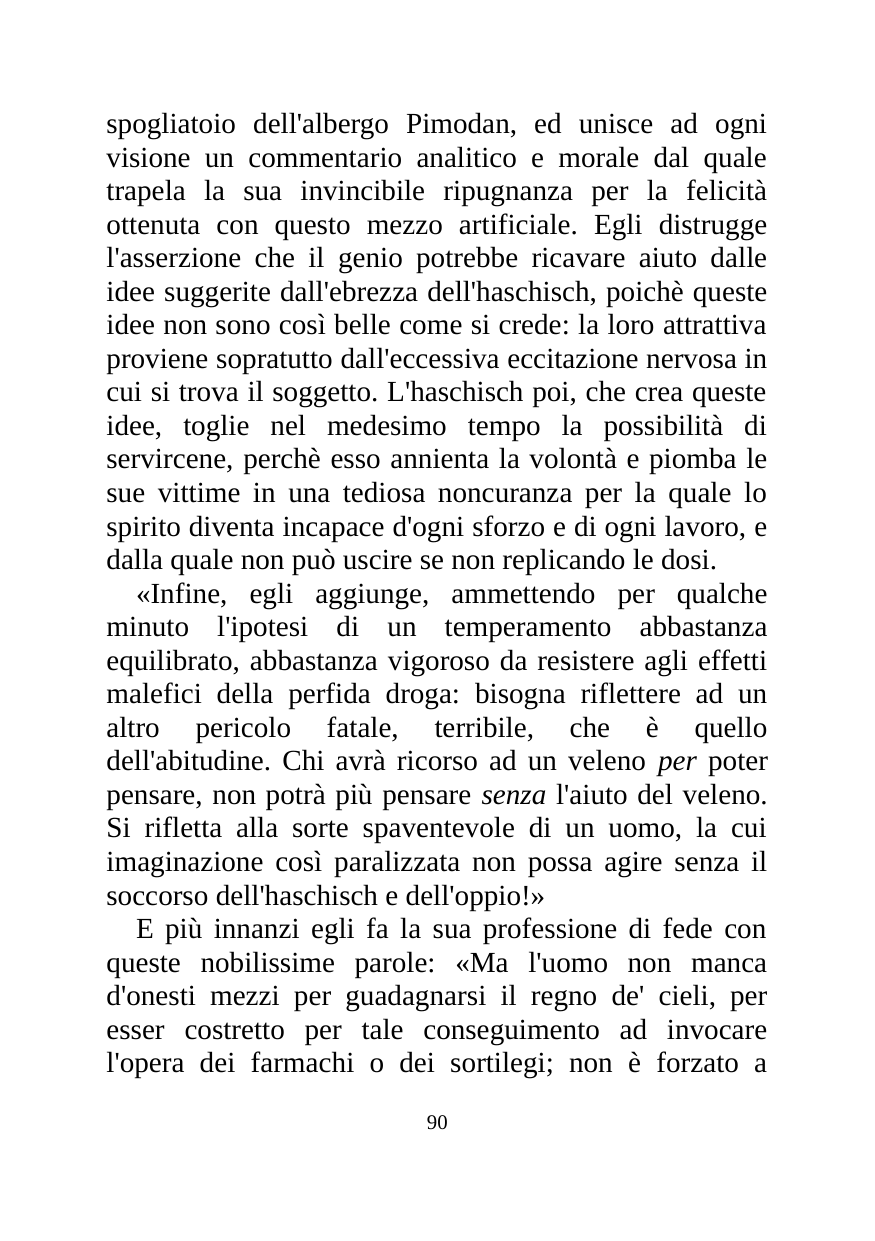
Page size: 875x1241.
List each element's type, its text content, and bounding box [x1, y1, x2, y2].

text «Infine, egli aggiunge, ammettendo per qualche minuto l'ipotesi di un temperamento abbastanza equilibrato, abbastanza vigoroso da resistere agli effetti malefici della perfida droga: bisogna riflettere ad un altro pericolo fatale, terribile, che è quello dell'abitudine. Chi avrà ricorso ad un veleno per poter pensare, non potrà più pensare senza l'aiuto del veleno. Si rifletta alla sorte spaventevole di un uomo, la cui imaginazione così paralizzata non possa agire senza il soccorso dell'haschisch e dell'oppio!» [106, 576, 768, 911]
text E più innanzi egli fa la sua professione di fede con queste nobilissime parole: «Ma l'uomo non manca d'onesti mezzi per guadagnarsi il regno de' cieli, per esser costretto per tale conseguimento ad invocare l'opera dei farmachi o dei sortilegi; non è forzato a [106, 911, 768, 1079]
text spogliatoio dell'albergo Pimodan, ed unisce ad ogni visione un commentario analitico e morale dal quale trapela la sua invincibile ripugnanza per la felicità ottenuta con questo mezzo artificiale. Egli distrugge l'asserzione che il genio potrebbe ricavare aiuto dalle idee suggerite dall'ebrezza dell'haschisch, poichè queste idee non sono così belle come si crede: la loro attrattiva proviene sopratutto dall'eccessiva eccitazione nervosa in cui si trova il soggetto. L'haschisch poi, che crea queste idee, toglie nel medesimo tempo la possibilità di servircene, perchè esso annienta la volontà e piomba le sue vittime in una tediosa noncuranza per la quale lo spirito diventa incapace d'ogni sforzo e di ogni lavoro, e dalla quale non può uscire se non replicando le dosi. [106, 106, 768, 576]
